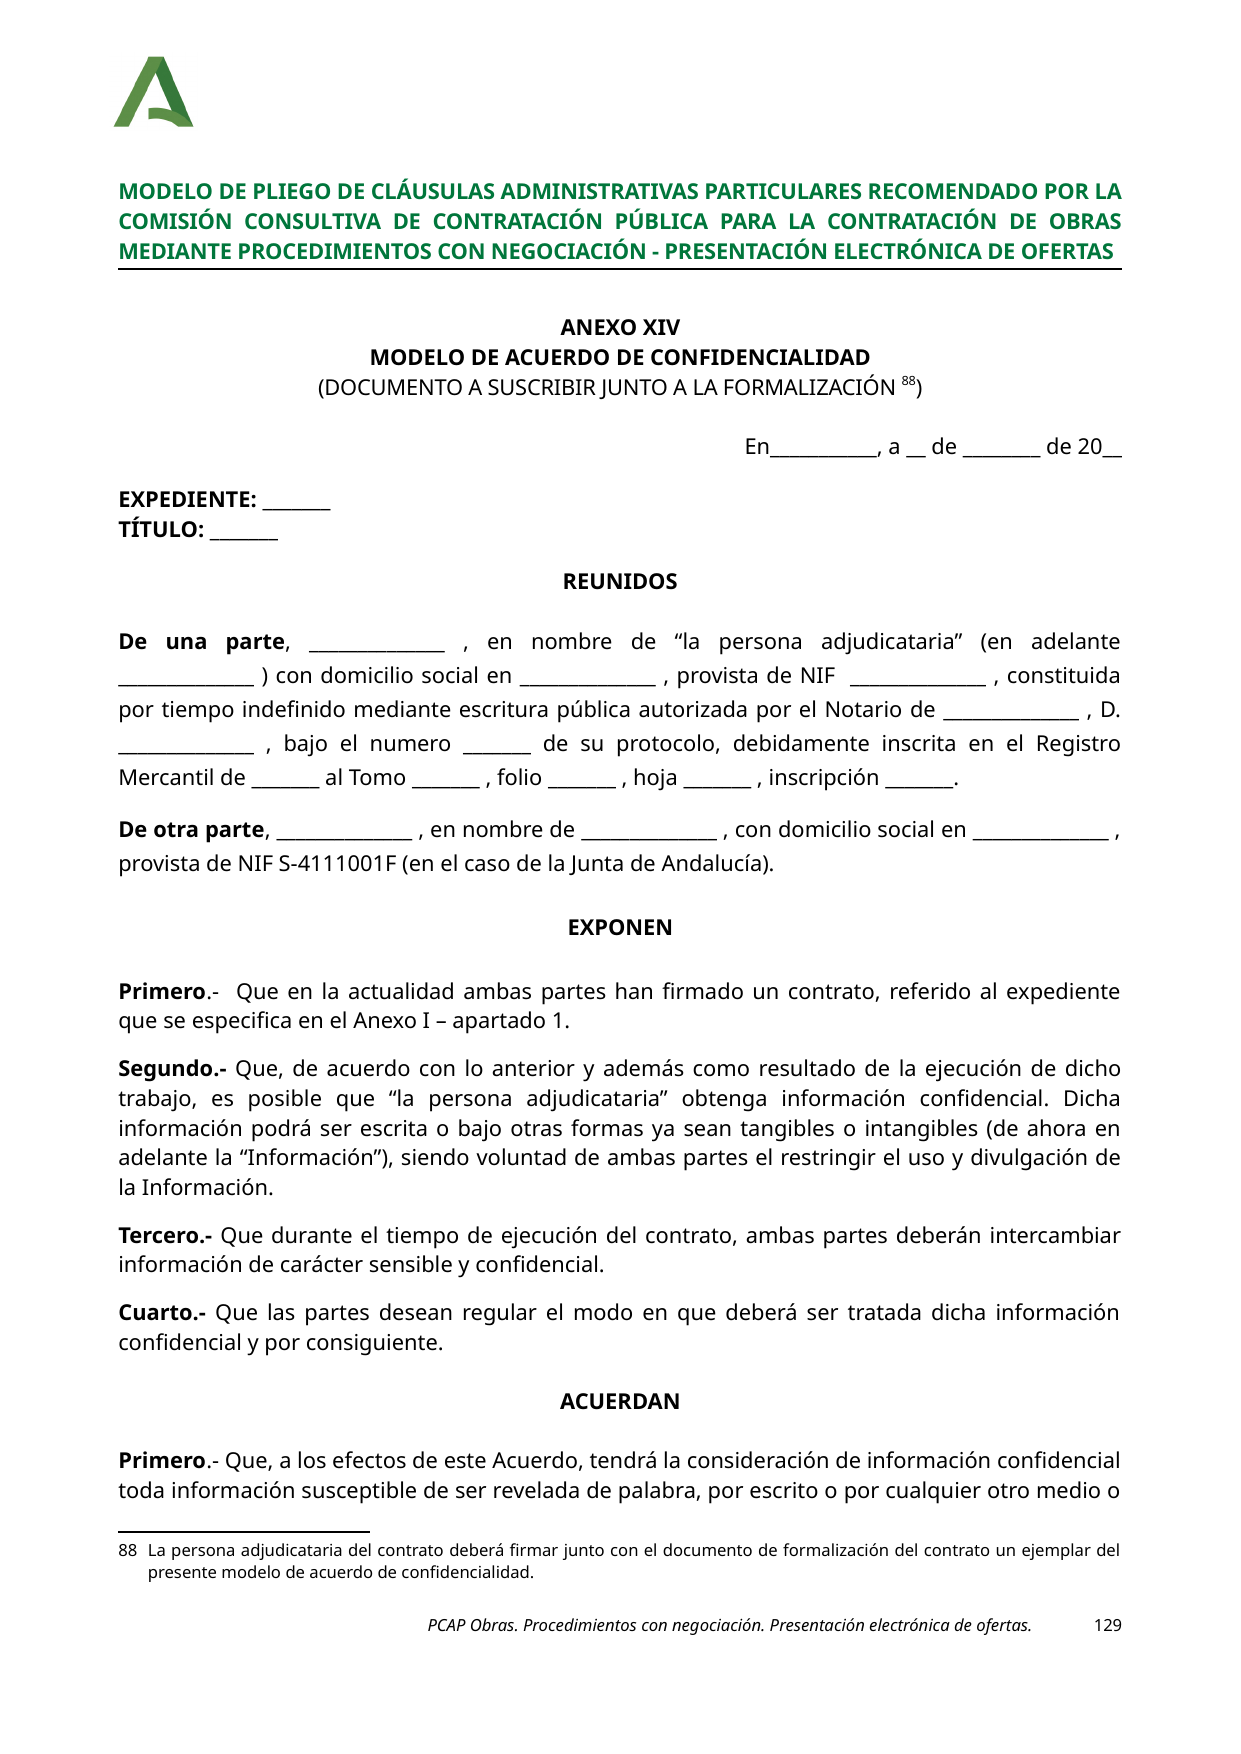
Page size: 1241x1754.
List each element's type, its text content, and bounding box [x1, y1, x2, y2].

text MODELO DE ACUERDO DE CONFIDENCIALIDAD [118, 342, 1122, 372]
text ANEXO XIV [118, 312, 1122, 342]
text MODELO DE PLIEGO DE CLÁUSULAS ADMINISTRATIVAS PARTICULARES RECOMENDADO POR LA COMISIÓN CONSULTIVA DE CONTRATACIÓN PÚBLICA PARA LA CONTRATACIÓN DE OBRAS MEDIANTE PROCEDIMIENTOS CON NEGOCIACIÓN - PRESENTACIÓN ELECTRÓNICA DE OFERTAS [118, 176, 1122, 268]
text De una parte, ______________ , en nombre de “la persona adjudicataria” (en adelante ______________ ) con domicilio social en ______________ , provista de NIF ______________ , constituida por tiempo indefinido mediante escritura pública autorizada por el Notario de ______________ , D. ______________ , bajo el numero _______ de su protocolo, debidamente inscrita en el Registro Mercantil de _______ al Tomo _______ , folio _______ , hoja _______ , inscripción _______. [118, 626, 1122, 792]
picture [109, 52, 198, 131]
text Tercero.- Que durante el tiempo de ejecución del contrato, ambas partes deberán intercambiar información de carácter sensible y confidencial. [118, 1220, 1122, 1279]
text Primero.- Que, a los efectos de este Acuerdo, tendrá la consideración de información confidencial toda información susceptible de ser revelada de palabra, por escrito o por cualquier otro medio o [118, 1445, 1122, 1505]
text Cuarto.- Que las partes desean regular el modo en que deberá ser tratada dicha información confidencial y por consiguiente. [118, 1297, 1122, 1357]
text Primero.- Que en la actualidad ambas partes han firmado un contrato, referido al expediente que se especifica en el Anexo I – apartado 1. [118, 976, 1122, 1035]
text EXPEDIENTE: _______ [118, 484, 1122, 514]
text Segundo.- Que, de acuerdo con lo anterior y además como resultado de la ejecución de dicho trabajo, es posible que “la persona adjudicataria” obtenga información confidencial. Dicha información podrá ser escrita o bajo otras formas ya sean tangibles o intangibles (de ahora en adelante la “Información”), siendo voluntad de ambas partes el restringir el uso y divulgación de la Información. [118, 1053, 1122, 1202]
text TÍTULO: _______ [118, 514, 1122, 543]
text REUNIDOS [118, 566, 1122, 596]
text ACUERDAN [118, 1386, 1122, 1416]
text De otra parte, ______________ , en nombre de ______________ , con domicilio social en ______________ , provista de NIF S-4111001F (en el caso de la Junta de Andalucía). [118, 814, 1122, 878]
text En___________, a __ de ________ de 20__ [118, 431, 1122, 461]
text EXPONEN [118, 912, 1122, 942]
text La persona adjudicataria del contrato deberá firmar junto con el documento de formalización del contrato un ejemplar del presente modelo de acuerdo de confidencialidad. [118, 1538, 1122, 1584]
text (DOCUMENTO A SUSCRIBIR JUNTO A LA FORMALIZACIÓN ) [118, 372, 1122, 402]
